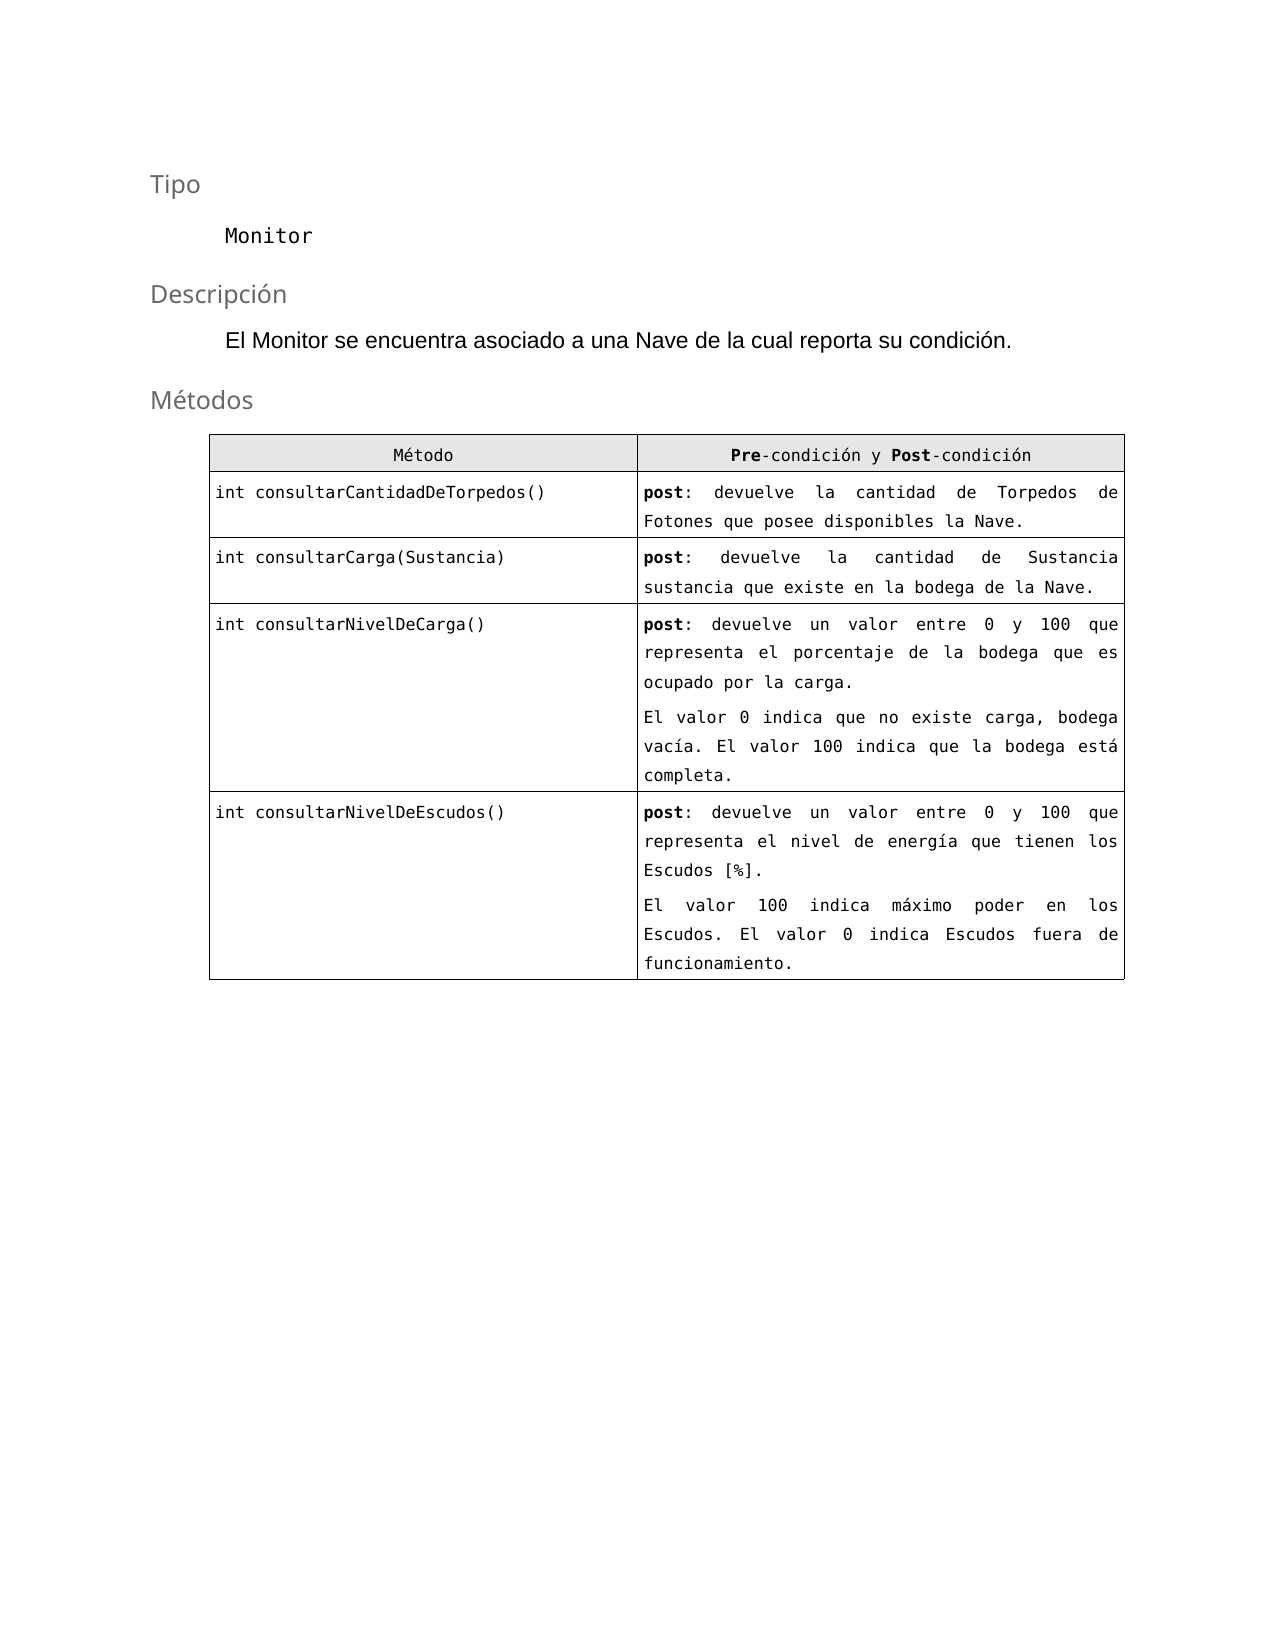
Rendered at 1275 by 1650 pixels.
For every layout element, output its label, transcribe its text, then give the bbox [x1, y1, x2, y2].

table_cell post: devuelve la cantidad de Torpedos de Fotones que posee disponibles la Nave. [638, 472, 1124, 537]
table_cell int consultarNivelDeCarga() [210, 604, 637, 791]
text El Monitor se encuentra asociado a una Nave de la cual reporta su condición. [150, 328, 1125, 353]
table_cell int consultarCantidadDeTorpedos() [210, 472, 637, 537]
table_cell post: devuelve un valor entre 0 y 100 que representa el nivel de energía que tienen los Escudos [%]. El valor 100 indica máximo poder en los Escudos. El valor 0 indica Escudos fuera de funcionamiento. [638, 792, 1124, 979]
text Monitor [150, 224, 1125, 248]
subtitle Métodos [150, 383, 1125, 417]
table_header Método [210, 435, 637, 471]
table_header Pre-condición y Post-condición [638, 435, 1124, 471]
subtitle Descripción [150, 277, 1125, 311]
subtitle Tipo [150, 167, 1125, 201]
table_cell post: devuelve la cantidad de Sustancia sustancia que existe en la bodega de la Nave. [638, 538, 1124, 603]
table_cell int consultarCarga(Sustancia) [210, 538, 637, 603]
table_cell int consultarNivelDeEscudos() [210, 792, 637, 979]
table_cell post: devuelve un valor entre 0 y 100 que representa el porcentaje de la bodega que es ocupado por la carga. El valor 0 indica que no existe carga, bodega vacía. El valor 100 indica que la bodega está completa. [638, 604, 1124, 791]
